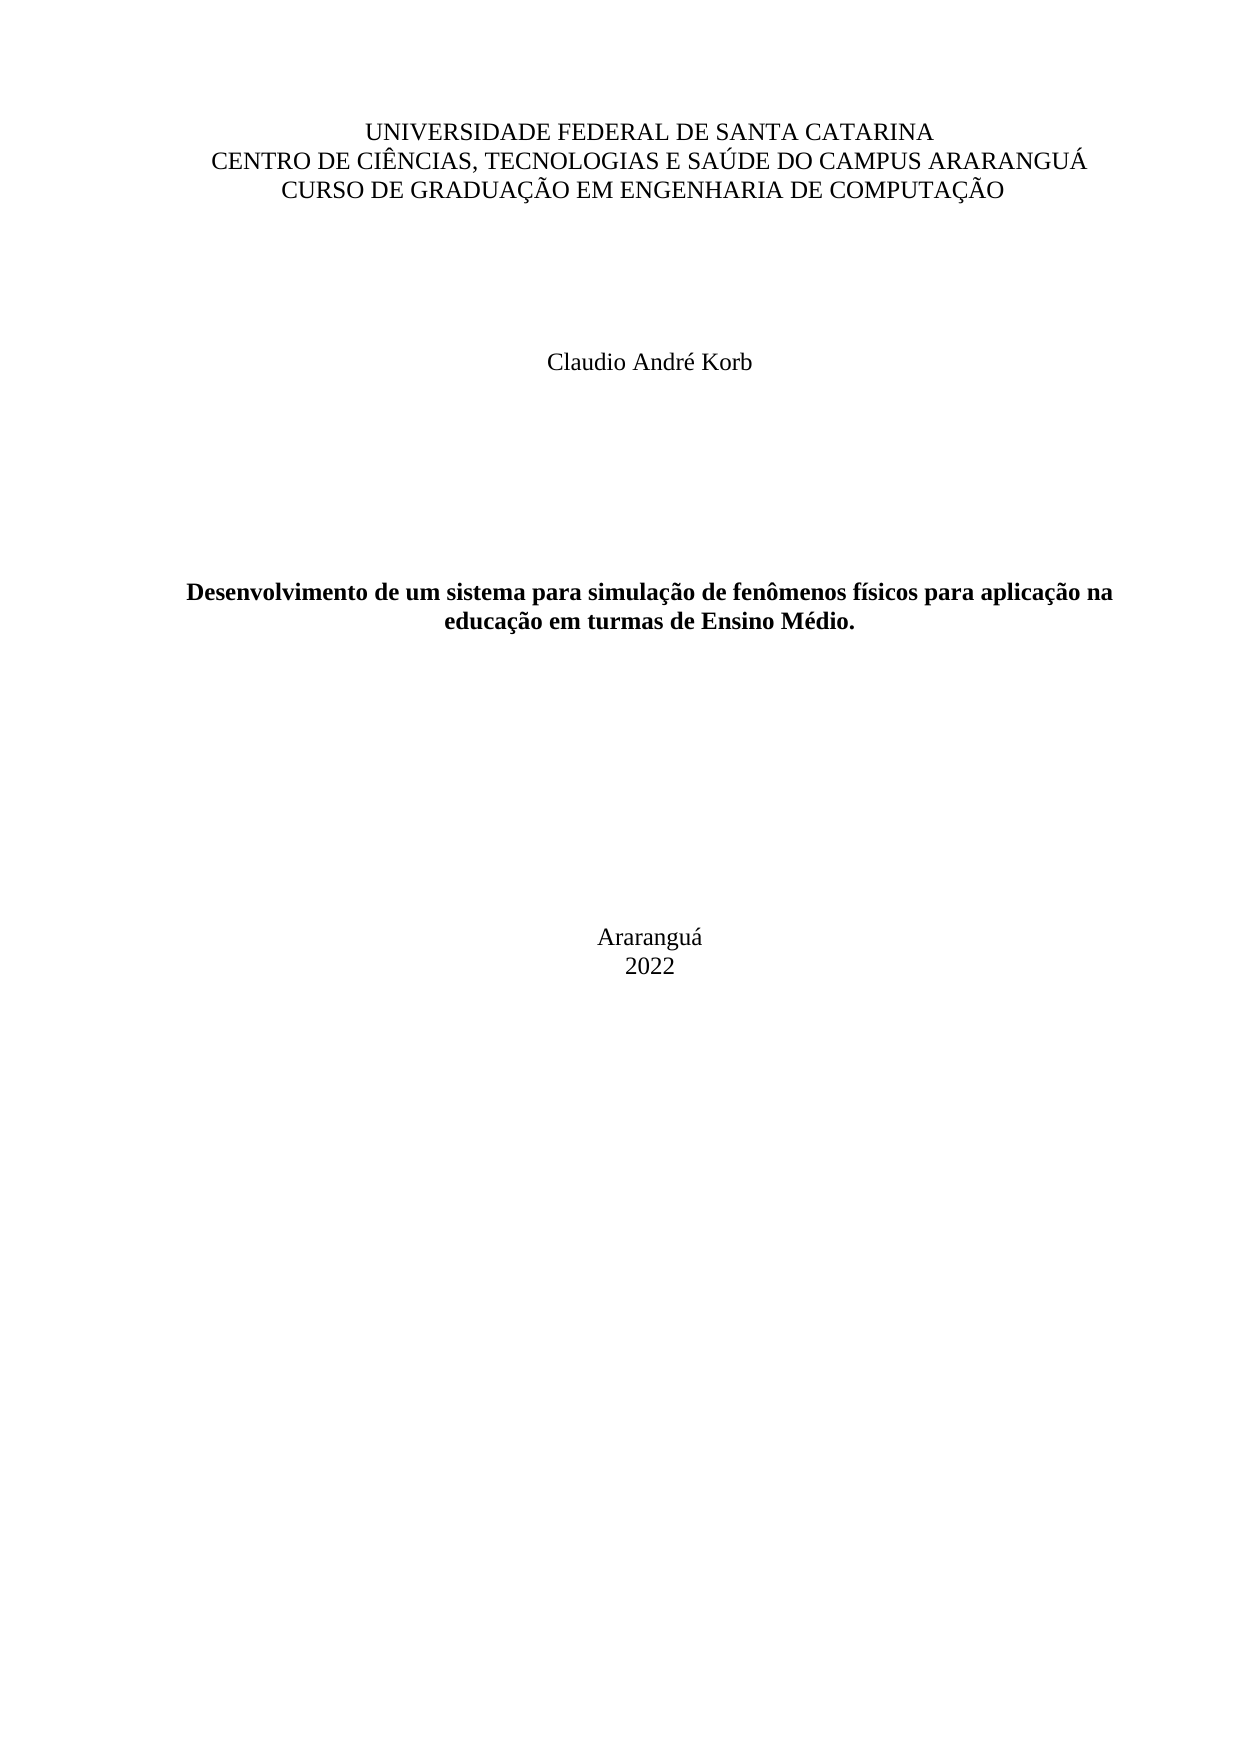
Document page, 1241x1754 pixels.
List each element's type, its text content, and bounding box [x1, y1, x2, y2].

text Araranguá [177, 922, 1122, 951]
text UNIVERSIDADE FEDERAL DE SANTA CATARINA [177, 117, 1122, 146]
text Desenvolvimento de um sistema para simulação de fenômenos físicos para aplicação na educação em turmas de Ensino Médio. [177, 577, 1122, 635]
text 2022 [177, 951, 1122, 980]
text Claudio André Korb [177, 347, 1122, 376]
text CENTRO DE CIÊNCIAS, TECNOLOGIAS E SAÚDE DO CAMPUS ARARANGUÁ [177, 146, 1122, 175]
text CURSO DE GRADUAÇÃO EM ENGENHARIA DE COMPUTAÇÃO [177, 175, 1122, 203]
